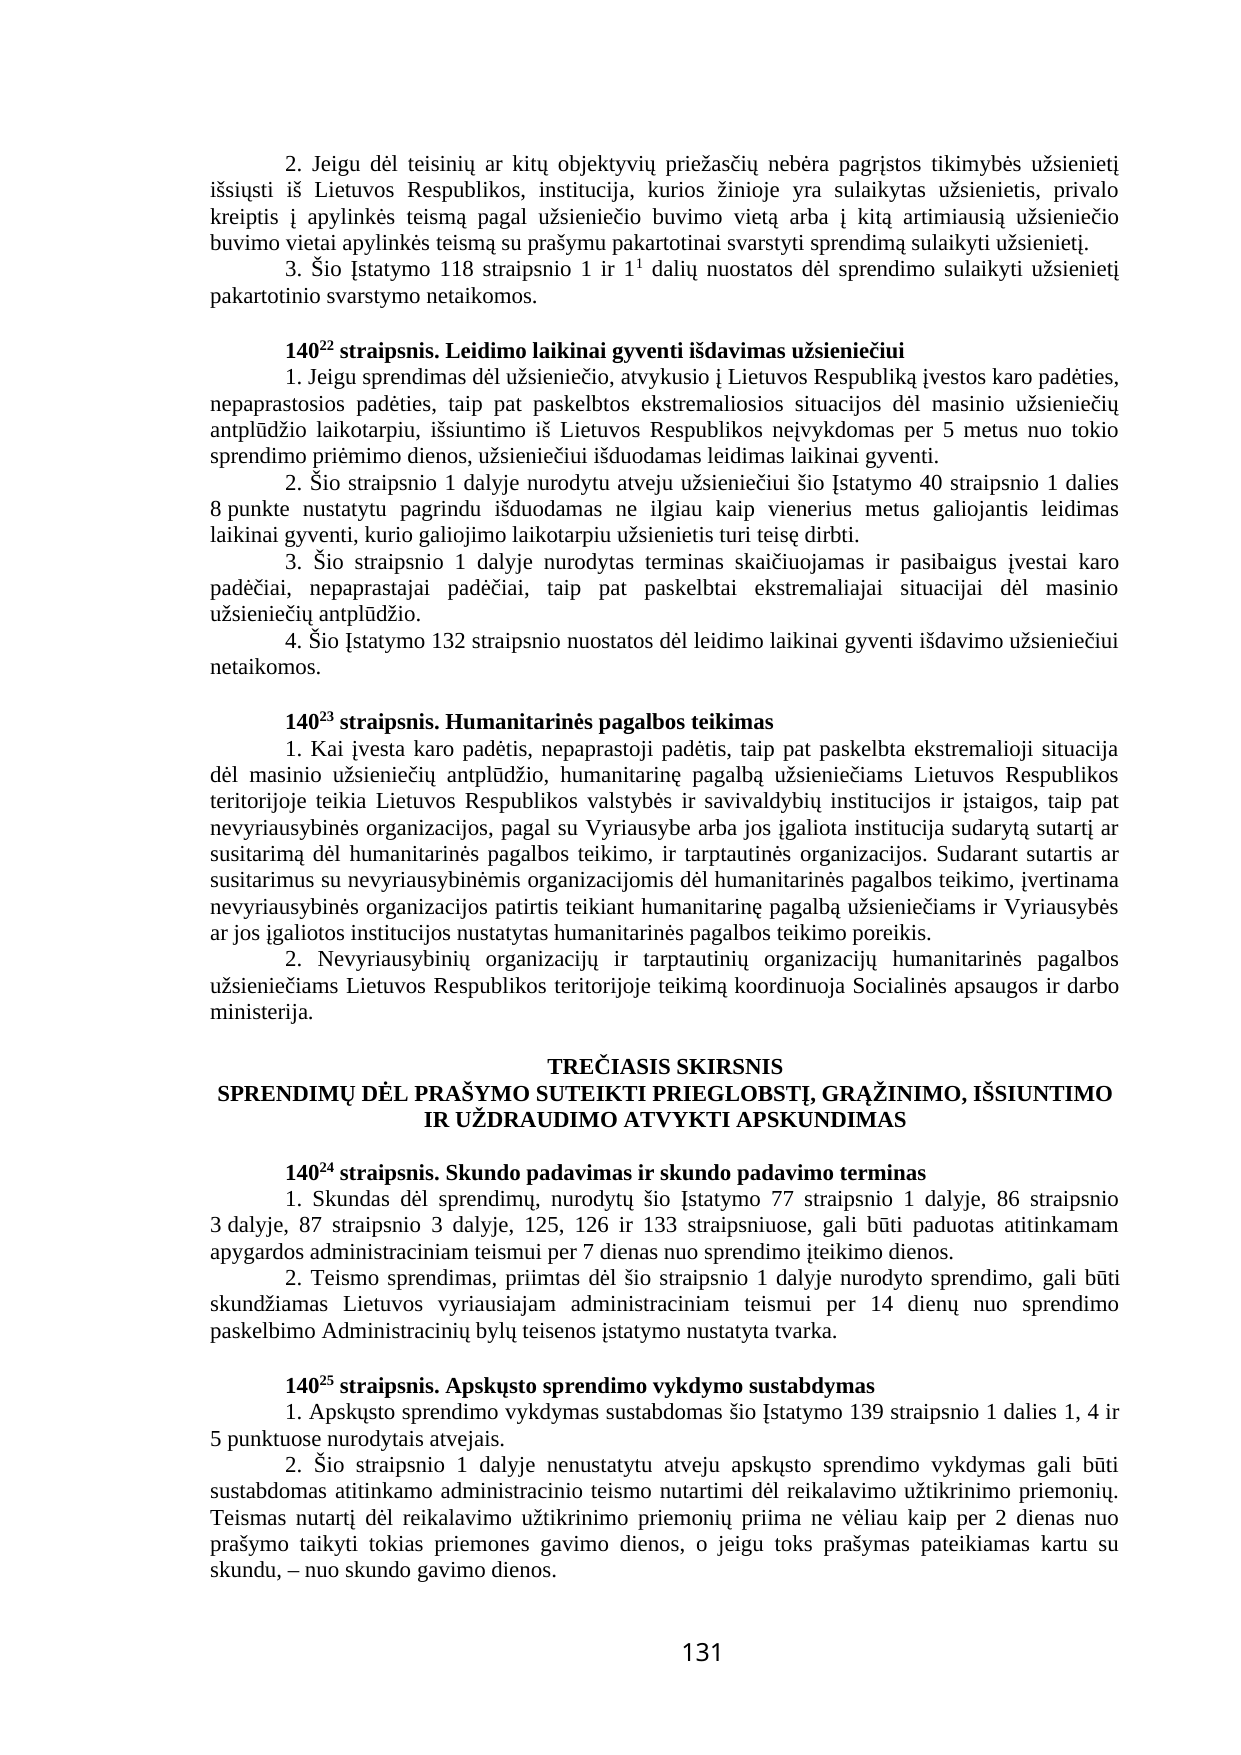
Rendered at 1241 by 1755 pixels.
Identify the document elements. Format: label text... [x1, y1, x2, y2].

text 14023 straipsnis. Humanitarinės pagalbos teikimas [210, 708, 1120, 734]
text 1. Kai įvesta karo padėtis, nepaprastoji padėtis, taip pat paskelbta ekstremalioji situacija dėl masinio užsieniečių antplūdžio, humanitarinę pagalbą užsieniečiams Lietuvos Respublikos teritorijoje teikia Lietuvos Respublikos valstybės ir savivaldybių institucijos ir įstaigos, taip pat nevyriausybinės organizacijos, pagal su Vyriausybe arba jos įgaliota institucija sudarytą sutartį ar susitarimą dėl humanitarinės pagalbos teikimo, ir tarptautinės organizacijos. Sudarant sutartis ar susitarimus su nevyriausybinėmis organizacijomis dėl humanitarinės pagalbos teikimo, įvertinama nevyriausybinės organizacijos patirtis teikiant humanitarinę pagalbą užsieniečiams ir Vyriausybės ar jos įgaliotos institucijos nustatytas humanitarinės pagalbos teikimo poreikis. [210, 734, 1120, 945]
text 2. Jeigu dėl teisinių ar kitų objektyvių priežasčių nebėra pagrįstos tikimybės užsienietį išsiųsti iš Lietuvos Respublikos, institucija, kurios žinioje yra sulaikytas užsienietis, privalo kreiptis į apylinkės teismą pagal užsieniečio buvimo vietą arba į kitą artimiausią užsieniečio buvimo vietai apylinkės teismą su prašymu pakartotinai svarstyti sprendimą sulaikyti užsienietį. [210, 150, 1120, 255]
text 2. Teismo sprendimas, priimtas dėl šio straipsnio 1 dalyje nurodyto sprendimo, gali būti skundžiamas Lietuvos vyriausiajam administraciniam teismui per 14 dienų nuo sprendimo paskelbimo Administracinių bylų teisenos įstatymo nustatyta tvarka. [210, 1264, 1120, 1343]
text 14022 straipsnis. Leidimo laikinai gyventi išdavimas užsieniečiui [210, 337, 1120, 363]
text 1. Skundas dėl sprendimų, nurodytų šio Įstatymo 77 straipsnio 1 dalyje, 86 straipsnio 3 dalyje, 87 straipsnio 3 dalyje, 125, 126 ir 133 straipsniuose, gali būti paduotas atitinkamam apygardos administraciniam teismui per 7 dienas nuo sprendimo įteikimo dienos. [210, 1185, 1120, 1264]
text 4. Šio Įstatymo 132 straipsnio nuostatos dėl leidimo laikinai gyventi išdavimo užsieniečiui netaikomos. [210, 627, 1120, 679]
text 2. Nevyriausybinių organizacijų ir tarptautinių organizacijų humanitarinės pagalbos užsieniečiams Lietuvos Respublikos teritorijoje teikimą koordinuoja Socialinės apsaugos ir darbo ministerija. [210, 945, 1120, 1024]
text SPRENDIMŲ DĖL PRAŠYMO SUTEIKTI PRIEGLOBSTĮ, GRĄŽINIMO, IŠSIUNTIMO IR UŽDRAUDIMO ATVYKTI APSKUNDIMAS [210, 1079, 1120, 1132]
text 2. Šio straipsnio 1 dalyje nenustatytu atveju apskųsto sprendimo vykdymas gali būti sustabdomas atitinkamo administracinio teismo nutartimi dėl reikalavimo užtikrinimo priemonių. Teismas nutartį dėl reikalavimo užtikrinimo priemonių priima ne vėliau kaip per 2 dienas nuo prašymo taikyti tokias priemones gavimo dienos, o jeigu toks prašymas pateikiamas kartu su skundu, – nuo skundo gavimo dienos. [210, 1451, 1120, 1583]
text 1. Jeigu sprendimas dėl užsieniečio, atvykusio į Lietuvos Respubliką įvestos karo padėties, nepaprastosios padėties, taip pat paskelbtos ekstremaliosios situacijos dėl masinio užsieniečių antplūdžio laikotarpiu, išsiuntimo iš Lietuvos Respublikos neįvykdomas per 5 metus nuo tokio sprendimo priėmimo dienos, užsieniečiui išduodamas leidimas laikinai gyventi. [210, 363, 1120, 469]
text 3. Šio straipsnio 1 dalyje nurodytas terminas skaičiuojamas ir pasibaigus įvestai karo padėčiai, nepaprastajai padėčiai, taip pat paskelbtai ekstremaliajai situacijai dėl masinio užsieniečių antplūdžio. [210, 548, 1120, 627]
text 14024 straipsnis. Skundo padavimas ir skundo padavimo terminas [210, 1159, 1120, 1185]
text 14025 straipsnis. Apskųsto sprendimo vykdymo sustabdymas [210, 1372, 1120, 1398]
text 3. Šio Įstatymo 118 straipsnio 1 ir 11 dalių nuostatos dėl sprendimo sulaikyti užsienietį pakartotinio svarstymo netaikomos. [210, 255, 1120, 308]
text TREČIASIS SKIRSNIS [210, 1053, 1120, 1079]
text 2. Šio straipsnio 1 dalyje nurodytu atveju užsieniečiui šio Įstatymo 40 straipsnio 1 dalies 8 punkte nustatytu pagrindu išduodamas ne ilgiau kaip vienerius metus galiojantis leidimas laikinai gyventi, kurio galiojimo laikotarpiu užsienietis turi teisę dirbti. [210, 469, 1120, 548]
text 1. Apskųsto sprendimo vykdymas sustabdomas šio Įstatymo 139 straipsnio 1 dalies 1, 4 ir 5 punktuose nurodytais atvejais. [210, 1398, 1120, 1451]
